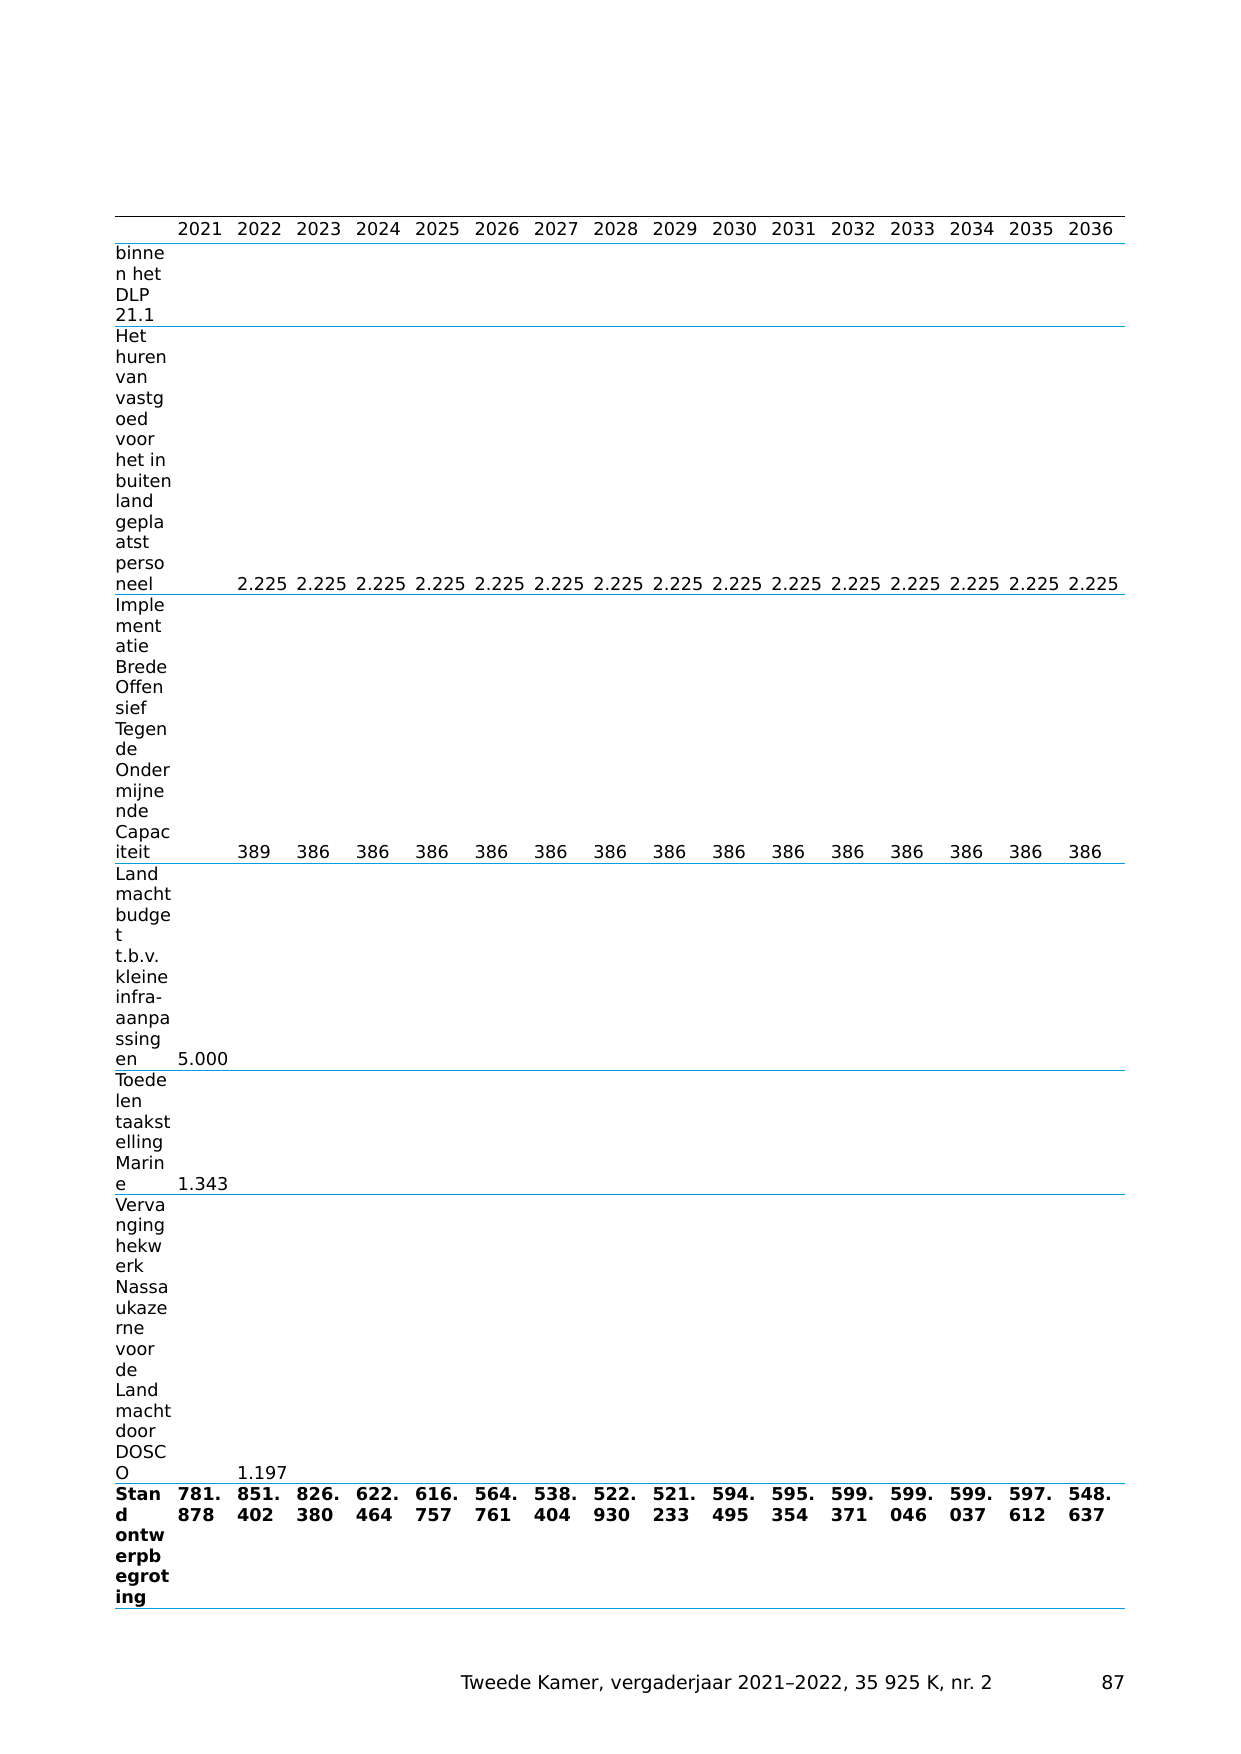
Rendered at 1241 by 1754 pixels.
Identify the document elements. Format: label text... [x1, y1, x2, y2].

table_cell 386 [768, 595, 828, 863]
table_cell [353, 864, 412, 1070]
table_cell [531, 1071, 590, 1194]
table_cell [412, 864, 471, 1070]
table_cell [946, 244, 1006, 326]
table_cell 386 [709, 595, 768, 863]
table_cell Implementatie Brede Offensief Tegen de Ondermijnende Capaciteit [115, 595, 174, 863]
table_cell [471, 864, 531, 1070]
table_cell 595.354 [768, 1484, 828, 1608]
table_cell 386 [353, 595, 412, 863]
table_cell [650, 1071, 709, 1194]
table_cell [709, 1071, 768, 1194]
table_cell [946, 1071, 1006, 1194]
table_cell [293, 1195, 353, 1483]
table_cell 2.225 [828, 327, 887, 594]
table_cell [1065, 244, 1125, 326]
table_cell [234, 864, 293, 1070]
table_cell 2034 [946, 217, 1006, 243]
table_cell 599.371 [828, 1484, 887, 1608]
table_cell 386 [650, 595, 709, 863]
table_cell 1.343 [175, 1071, 234, 1194]
table_cell 2.225 [768, 327, 828, 594]
table_cell [1006, 864, 1065, 1070]
table_cell [946, 864, 1006, 1070]
table_cell [768, 864, 828, 1070]
table_cell [531, 244, 590, 326]
table_cell [353, 1195, 412, 1483]
table_cell 2029 [650, 217, 709, 243]
table_cell [709, 244, 768, 326]
table_cell [531, 864, 590, 1070]
table_cell [293, 244, 353, 326]
table_cell 2028 [590, 217, 649, 243]
table_cell 2032 [828, 217, 887, 243]
table_cell 2026 [471, 217, 531, 243]
table_cell [650, 864, 709, 1070]
table_cell 2025 [412, 217, 471, 243]
table_cell [115, 217, 174, 243]
table_cell [175, 244, 234, 326]
table_cell [1006, 1071, 1065, 1194]
table_cell 2036 [1065, 217, 1125, 243]
table_cell Toedelen taakstelling Marine [115, 1071, 174, 1194]
table_cell 2.225 [412, 327, 471, 594]
table_cell 386 [1006, 595, 1065, 863]
table_cell 2.225 [946, 327, 1006, 594]
table_cell [828, 244, 887, 326]
table_cell 2.225 [353, 327, 412, 594]
table_cell 851.402 [234, 1484, 293, 1608]
table_cell [412, 1071, 471, 1194]
table_cell [1065, 1071, 1125, 1194]
table_cell 2.225 [887, 327, 946, 594]
table_cell 2027 [531, 217, 590, 243]
table_cell [412, 1195, 471, 1483]
table_cell [1006, 1195, 1065, 1483]
table_cell [175, 1195, 234, 1483]
table_cell [887, 1071, 946, 1194]
table_cell [650, 244, 709, 326]
table_cell [828, 1195, 887, 1483]
table_cell [234, 1071, 293, 1194]
table_cell 389 [234, 595, 293, 863]
table_cell 386 [946, 595, 1006, 863]
table_cell [590, 1195, 649, 1483]
table_cell Stand ontwerpbegroting [115, 1484, 174, 1608]
table_cell [293, 864, 353, 1070]
table_cell Het huren van vastgoed voor het in buitenland geplaatst personeel [115, 327, 174, 594]
table_cell [293, 1071, 353, 1194]
table_cell 2.225 [709, 327, 768, 594]
table_cell [946, 1195, 1006, 1483]
table_cell 386 [471, 595, 531, 863]
table_cell [175, 327, 234, 594]
table_cell [412, 244, 471, 326]
table_cell [1065, 864, 1125, 1070]
table_cell 616.757 [412, 1484, 471, 1608]
table_cell [471, 1195, 531, 1483]
table_cell 564.761 [471, 1484, 531, 1608]
table_cell 2030 [709, 217, 768, 243]
table_cell [887, 864, 946, 1070]
table_cell [175, 595, 234, 863]
table_cell 2.225 [1006, 327, 1065, 594]
table_cell 2.225 [234, 327, 293, 594]
table_cell binnen het DLP 21.1 [115, 244, 174, 326]
table_cell [709, 864, 768, 1070]
table_cell 386 [590, 595, 649, 863]
table_cell 2024 [353, 217, 412, 243]
table_cell [471, 244, 531, 326]
table_cell 2021 [175, 217, 234, 243]
table_cell [828, 1071, 887, 1194]
table_cell [353, 244, 412, 326]
table_cell 599.046 [887, 1484, 946, 1608]
table_cell [768, 1071, 828, 1194]
table_cell 2031 [768, 217, 828, 243]
table_cell [828, 864, 887, 1070]
table_cell 781.878 [175, 1484, 234, 1608]
table_cell 2.225 [471, 327, 531, 594]
table_cell 386 [531, 595, 590, 863]
table_cell [590, 864, 649, 1070]
table_cell 594.495 [709, 1484, 768, 1608]
table_cell 548.637 [1065, 1484, 1125, 1608]
table_cell [590, 244, 649, 326]
table_cell 2033 [887, 217, 946, 243]
table_cell 386 [1065, 595, 1125, 863]
table_cell 2.225 [650, 327, 709, 594]
table_cell [471, 1071, 531, 1194]
table_header Tabel 47 Artikel 5: Infrastructuur en Vastgoed [115, 191, 1125, 216]
table_cell 386 [412, 595, 471, 863]
table_cell 2.225 [590, 327, 649, 594]
table_cell Landmachtbudget t.b.v. kleine infra-aanpassingen [115, 864, 174, 1070]
table_cell [234, 244, 293, 326]
table_cell 2022 [234, 217, 293, 243]
table_cell [590, 1071, 649, 1194]
table_cell [650, 1195, 709, 1483]
table_cell 2.225 [293, 327, 353, 594]
table_cell [1065, 1195, 1125, 1483]
table_cell 521.233 [650, 1484, 709, 1608]
table_cell 522.930 [590, 1484, 649, 1608]
table_cell [531, 1195, 590, 1483]
table_cell 2.225 [1065, 327, 1125, 594]
table_cell 5.000 [175, 864, 234, 1070]
table_cell 2023 [293, 217, 353, 243]
table_cell [709, 1195, 768, 1483]
table_cell 386 [293, 595, 353, 863]
table_cell 2035 [1006, 217, 1065, 243]
table_cell [887, 1195, 946, 1483]
table_cell 538.404 [531, 1484, 590, 1608]
table_cell 599.037 [946, 1484, 1006, 1608]
table_cell [768, 244, 828, 326]
table_cell 386 [828, 595, 887, 863]
table_cell [887, 244, 946, 326]
table_cell [1006, 244, 1065, 326]
table_cell 386 [887, 595, 946, 863]
table_cell 597.612 [1006, 1484, 1065, 1608]
table_cell Vervanging hekwerk Nassaukazerne voor de Landmacht door DOSCO [115, 1195, 174, 1483]
table_cell 1.197 [234, 1195, 293, 1483]
table_cell [768, 1195, 828, 1483]
table_cell 826.380 [293, 1484, 353, 1608]
table_cell 622.464 [353, 1484, 412, 1608]
table_cell 2.225 [531, 327, 590, 594]
table_cell [353, 1071, 412, 1194]
